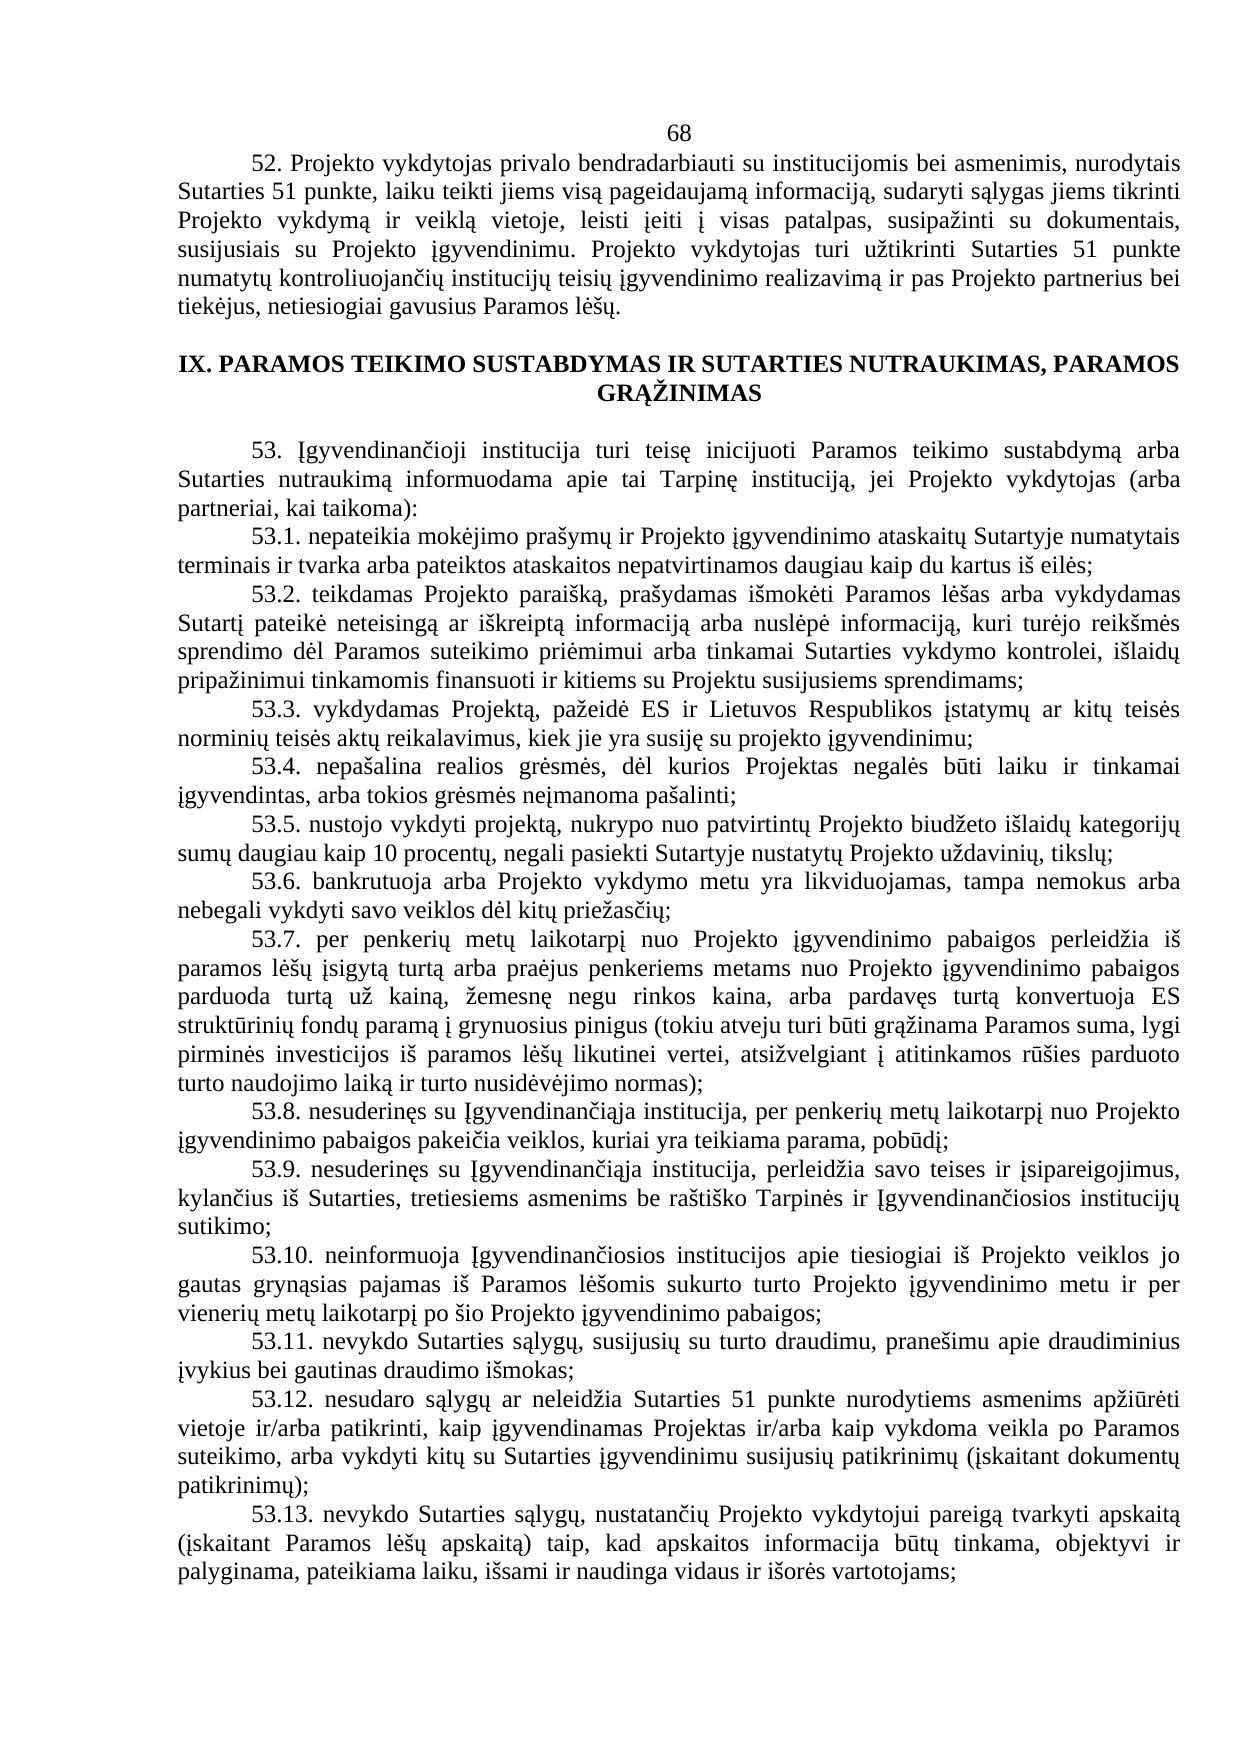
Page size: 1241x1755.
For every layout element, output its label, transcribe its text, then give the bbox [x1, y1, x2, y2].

text IX. PARAMOS TEIKIMO SUSTABDYMAS IR SUTARTIES NUTRAUKIMAS, PARAMOS GRĄŽINIMAS [177, 349, 1181, 406]
text 53.5. nustojo vykdyti projektą, nukrypo nuo patvirtintų Projekto biudžeto išlaidų kategorijų sumų daugiau kaip 10 procentų, negali pasiekti Sutartyje nustatytų Projekto uždavinių, tikslų; [177, 809, 1181, 866]
text 53.7. per penkerių metų laikotarpį nuo Projekto įgyvendinimo pabaigos perleidžia iš paramos lėšų įsigytą turtą arba praėjus penkeriems metams nuo Projekto įgyvendinimo pabaigos parduoda turtą už kainą, žemesnę negu rinkos kaina, arba pardavęs turtą konvertuoja ES struktūrinių fondų paramą į grynuosius pinigus (tokiu atveju turi būti grąžinama Paramos suma, lygi pirminės investicijos iš paramos lėšų likutinei vertei, atsižvelgiant į atitinkamos rūšies parduoto turto naudojimo laiką ir turto nusidėvėjimo normas); [177, 924, 1181, 1096]
text 52. Projekto vykdytojas privalo bendradarbiauti su institucijomis bei asmenimis, nurodytais Sutarties 51 punkte, laiku teikti jiems visą pageidaujamą informaciją, sudaryti sąlygas jiems tikrinti Projekto vykdymą ir veiklą vietoje, leisti įeiti į visas patalpas, susipažinti su dokumentais, susijusiais su Projekto įgyvendinimu. Projekto vykdytojas turi užtikrinti Sutarties 51 punkte numatytų kontroliuojančių institucijų teisių įgyvendinimo realizavimą ir pas Projekto partnerius bei tiekėjus, netiesiogiai gavusius Paramos lėšų. [177, 148, 1181, 320]
text 53.13. nevykdo Sutarties sąlygų, nustatančių Projekto vykdytojui pareigą tvarkyti apskaitą (įskaitant Paramos lėšų apskaitą) taip, kad apskaitos informacija būtų tinkama, objektyvi ir palyginama, pateikiama laiku, išsami ir naudinga vidaus ir išorės vartotojams; [177, 1499, 1181, 1585]
text 53. Įgyvendinančioji institucija turi teisę inicijuoti Paramos teikimo sustabdymą arba Sutarties nutraukimą informuodama apie tai Tarpinę instituciją, jei Projekto vykdytojas (arba partneriai, kai taikoma): [177, 435, 1181, 521]
text 53.9. nesuderinęs su Įgyvendinančiąja institucija, perleidžia savo teises ir įsipareigojimus, kylančius iš Sutarties, tretiesiems asmenims be raštiško Tarpinės ir Įgyvendinančiosios institucijų sutikimo; [177, 1154, 1181, 1240]
text 53.12. nesudaro sąlygų ar neleidžia Sutarties 51 punkte nurodytiems asmenims apžiūrėti vietoje ir/arba patikrinti, kaip įgyvendinamas Projektas ir/arba kaip vykdoma veikla po Paramos suteikimo, arba vykdyti kitų su Sutarties įgyvendinimu susijusių patikrinimų (įskaitant dokumentų patikrinimų); [177, 1384, 1181, 1499]
text 53.3. vykdydamas Projektą, pažeidė ES ir Lietuvos Respublikos įstatymų ar kitų teisės norminių teisės aktų reikalavimus, kiek jie yra susiję su projekto įgyvendinimu; [177, 694, 1181, 751]
text 53.6. bankrutuoja arba Projekto vykdymo metu yra likviduojamas, tampa nemokus arba nebegali vykdyti savo veiklos dėl kitų priežasčių; [177, 866, 1181, 924]
text 53.10. neinformuoja Įgyvendinančiosios institucijos apie tiesiogiai iš Projekto veiklos jo gautas grynąsias pajamas iš Paramos lėšomis sukurto turto Projekto įgyvendinimo metu ir per vienerių metų laikotarpį po šio Projekto įgyvendinimo pabaigos; [177, 1240, 1181, 1326]
text 53.1. nepateikia mokėjimo prašymų ir Projekto įgyvendinimo ataskaitų Sutartyje numatytais terminais ir tvarka arba pateiktos ataskaitos nepatvirtinamos daugiau kaip du kartus iš eilės; [177, 521, 1181, 579]
text 53.4. nepašalina realios grėsmės, dėl kurios Projektas negalės būti laiku ir tinkamai įgyvendintas, arba tokios grėsmės neįmanoma pašalinti; [177, 751, 1181, 809]
text 53.8. nesuderinęs su Įgyvendinančiąja institucija, per penkerių metų laikotarpį nuo Projekto įgyvendinimo pabaigos pakeičia veiklos, kuriai yra teikiama parama, pobūdį; [177, 1096, 1181, 1154]
text 53.11. nevykdo Sutarties sąlygų, susijusių su turto draudimu, pranešimu apie draudiminius įvykius bei gautinas draudimo išmokas; [177, 1326, 1181, 1384]
text 53.2. teikdamas Projekto paraišką, prašydamas išmokėti Paramos lėšas arba vykdydamas Sutartį pateikė neteisingą ar iškreiptą informaciją arba nuslėpė informaciją, kuri turėjo reikšmės sprendimo dėl Paramos suteikimo priėmimui arba tinkamai Sutarties vykdymo kontrolei, išlaidų pripažinimui tinkamomis finansuoti ir kitiems su Projektu susijusiems sprendimams; [177, 579, 1181, 694]
